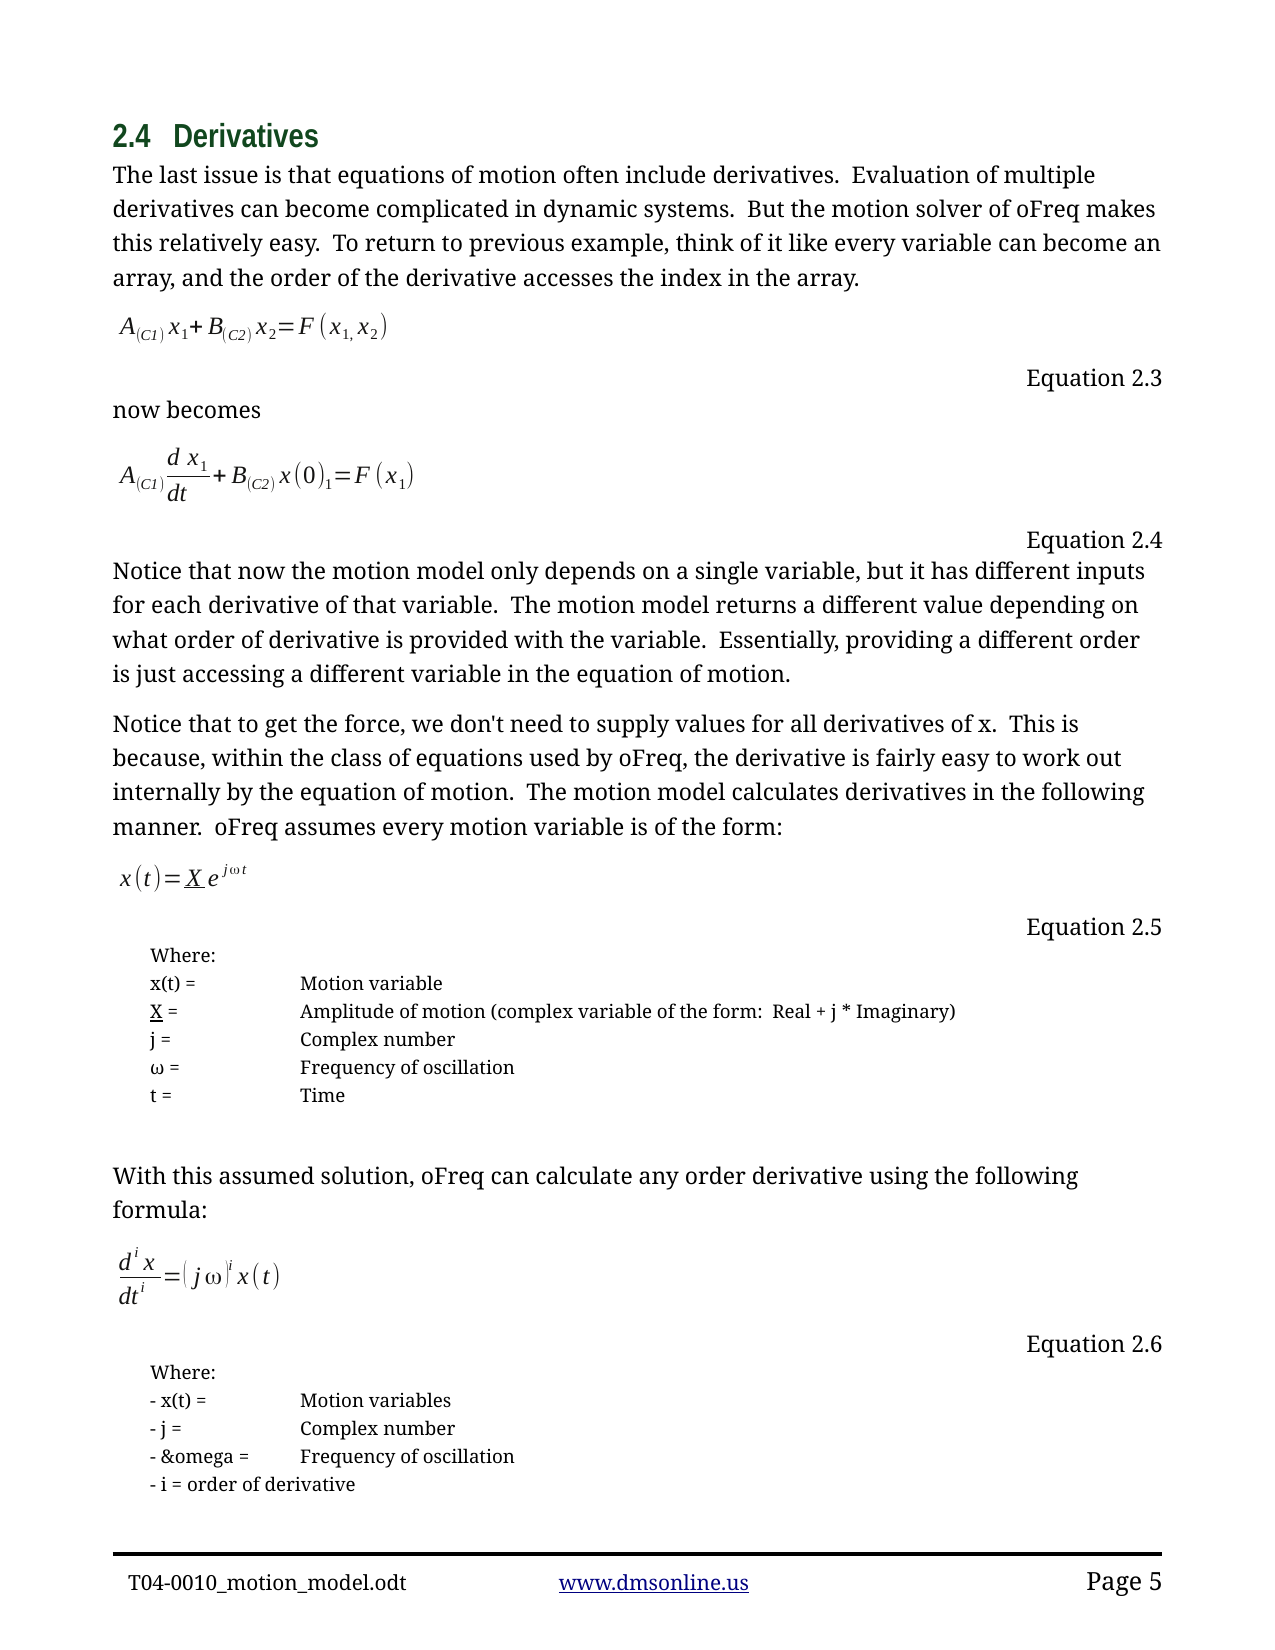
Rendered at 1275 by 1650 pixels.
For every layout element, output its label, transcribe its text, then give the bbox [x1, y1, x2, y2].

text Equation 2.3 [112, 362, 1162, 394]
text Notice that now the motion model only depends on a single variable, but it has different inputs for each derivative of that variable. The motion model returns a different value depending on what order of derivative is provided with the variable. Essentially, providing a different order is just accessing a different variable in the equation of motion. [112, 555, 1162, 689]
text X = Amplitude of motion (complex variable of the form: Real + j * Imaginary) [150, 998, 1162, 1024]
text The last issue is that equations of motion often include derivatives. Evaluation of multiple derivatives can become complicated in dynamic systems. But the motion solver of oFreq makes this relatively easy. To return to previous example, think of it like every variable can become an array, and the order of the derivative accesses the index in the array. [112, 158, 1162, 293]
subtitle Derivatives [112, 117, 1162, 155]
text With this assumed solution, oFreq can calculate any order derivative using the following formula: [112, 1160, 1162, 1226]
text Equation 2.5 [112, 911, 1162, 942]
text now becomes [112, 394, 1162, 425]
text ω = Frequency of oscillation [150, 1054, 1162, 1080]
text Equation 2.4 [112, 524, 1162, 555]
text - &omega = Frequency of oscillation [150, 1443, 1162, 1469]
text - i = order of derivative [150, 1471, 1162, 1497]
text Where: [150, 942, 1162, 968]
text - x(t) = Motion variables [150, 1387, 1162, 1413]
text Notice that to get the force, we don't need to supply values for all derivatives of x. This is because, within the class of equations used by oFreq, the derivative is fairly easy to work out internally by the equation of motion. The motion model calculates derivatives in the following manner. oFreq assumes every motion variable is of the form: [112, 708, 1162, 842]
text Equation 2.6 [112, 1328, 1162, 1359]
text x(t) = Motion variable [150, 971, 1162, 996]
text j = Complex number [150, 1027, 1162, 1052]
text t = Time [150, 1083, 1162, 1108]
text Where: [150, 1359, 1162, 1385]
text - j = Complex number [150, 1415, 1162, 1441]
